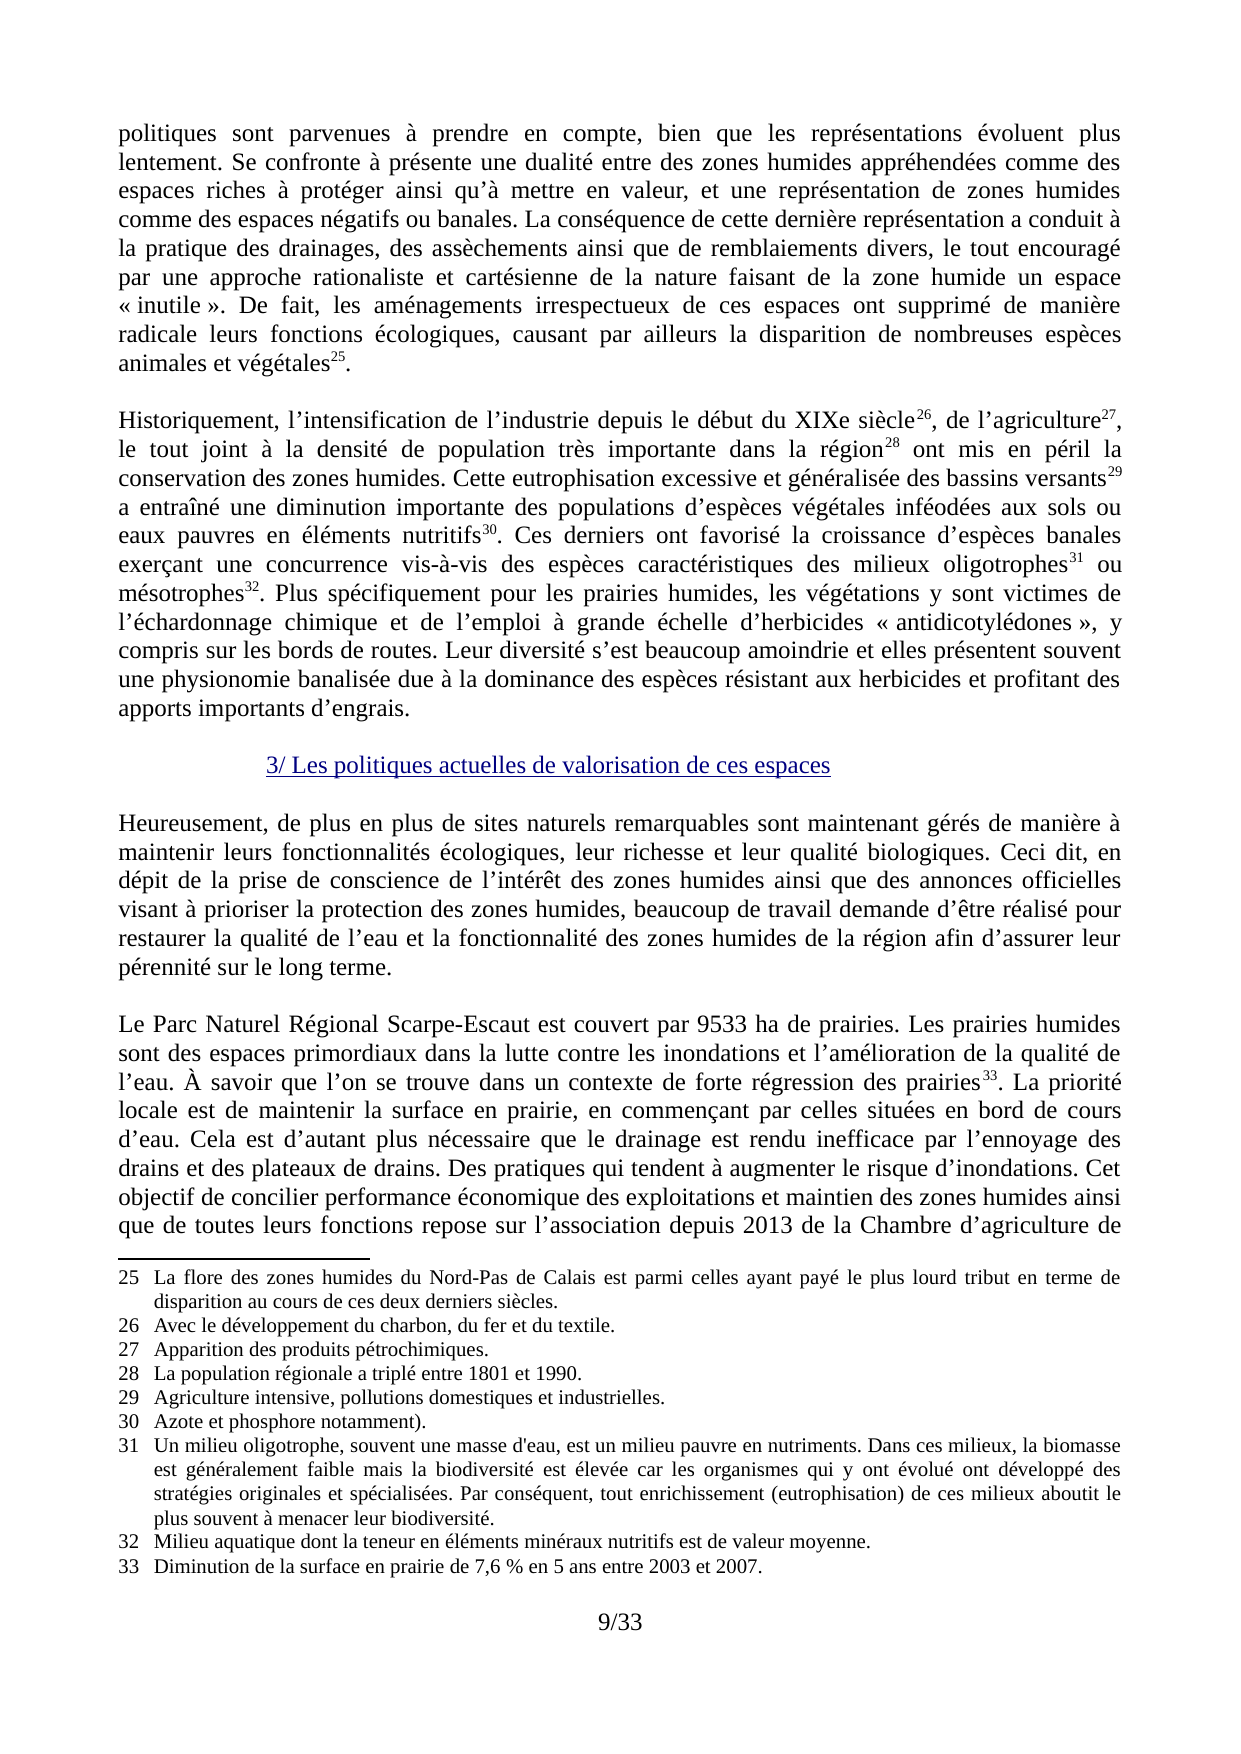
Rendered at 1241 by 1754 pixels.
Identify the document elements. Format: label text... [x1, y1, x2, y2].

text La flore des zones humides du Nord-Pas de Calais est parmi celles ayant payé le plus lourd tribut en terme de disparition au cours de ces deux derniers siècles. [118, 1265, 1122, 1313]
text politiques sont parvenues à prendre en compte, bien que les représentations évoluent plus lentement. Se confronte à présente une dualité entre des zones humides appréhendées comme des espaces riches à protéger ainsi qu’à mettre en valeur, et une représentation de zones humides comme des espaces négatifs ou banales. La conséquence de cette dernière représentation a conduit à la pratique des drainages, des assèchements ainsi que de remblaiements divers, le tout encouragé par une approche rationaliste et cartésienne de la nature faisant de la zone humide un espace « inutile ». De fait, les aménagements irrespectueux de ces espaces ont supprimé de manière radicale leurs fonctions écologiques, causant par ailleurs la disparition de nombreuses espèces animales et végétales. [118, 118, 1122, 377]
text Heureusement, de plus en plus de sites naturels remarquables sont maintenant gérés de manière à maintenir leurs fonctionnalités écologiques, leur richesse et leur qualité biologiques. Ceci dit, en dépit de la prise de conscience de l’intérêt des zones humides ainsi que des annonces officielles visant à prioriser la protection des zones humides, beaucoup de travail demande d’être réalisé pour restaurer la qualité de l’eau et la fonctionnalité des zones humides de la région afin d’assurer leur pérennité sur le long terme. [118, 808, 1122, 981]
text Le Parc Naturel Régional Scarpe-Escaut est couvert par 9533 ha de prairies. Les prairies humides sont des espaces primordiaux dans la lutte contre les inondations et l’amélioration de la qualité de l’eau. À savoir que l’on se trouve dans un contexte de forte régression des prairies. La priorité locale est de maintenir la surface en prairie, en commençant par celles situées en bord de cours d’eau. Cela est d’autant plus nécessaire que le drainage est rendu inefficace par l’ennoyage des drains et des plateaux de drains. Des pratiques qui tendent à augmenter le risque d’inondations. Cet objectif de concilier performance économique des exploitations et maintien des zones humides ainsi que de toutes leurs fonctions repose sur l’association depuis 2013 de la Chambre d’agriculture de [118, 1009, 1122, 1239]
text Historiquement, l’intensification de l’industrie depuis le début du XIXe siècle, de l’agriculture, le tout joint à la densité de population très importante dans la région ont mis en péril la conservation des zones humides. Cette eutrophisation excessive et généralisée des bassins versants a entraîné une diminution importante des populations d’espèces végétales inféodées aux sols ou eaux pauvres en éléments nutritifs. Ces derniers ont favorisé la croissance d’espèces banales exerçant une concurrence vis-à-vis des espèces caractéristiques des milieux oligotrophes ou mésotrophes. Plus spécifiquement pour les prairies humides, les végétations y sont victimes de l’échardonnage chimique et de l’emploi à grande échelle d’herbicides « antidicotylédones », y compris sur les bords de routes. Leur diversité s’est beaucoup amoindrie et elles présentent souvent une physionomie banalisée due à la dominance des espèces résistant aux herbicides et profitant des apports importants d’engrais. [118, 406, 1122, 722]
text Un milieu oligotrophe, souvent une masse d'eau, est un milieu pauvre en nutriments. Dans ces milieux, la biomasse est généralement faible mais la biodiversité est élevée car les organismes qui y ont évolué ont développé des stratégies originales et spécialisées. Par conséquent, tout enrichissement (eutrophisation) de ces milieux aboutit le plus souvent à menacer leur biodiversité. [118, 1433, 1122, 1529]
text La population régionale a triplé entre 1801 et 1990. [118, 1361, 1122, 1385]
text Azote et phosphore notamment). [118, 1409, 1122, 1433]
text Avec le développement du charbon, du fer et du textile. [118, 1313, 1122, 1337]
text Diminution de la surface en prairie de 7,6 % en 5 ans entre 2003 et 2007. [118, 1553, 1122, 1578]
text Agriculture intensive, pollutions domestiques et industrielles. [118, 1385, 1122, 1409]
text 3/ Les politiques actuelles de valorisation de ces espaces [118, 751, 1122, 779]
text Milieu aquatique dont la teneur en éléments minéraux nutritifs est de valeur moyenne. [118, 1529, 1122, 1553]
text Apparition des produits pétrochimiques. [118, 1337, 1122, 1361]
